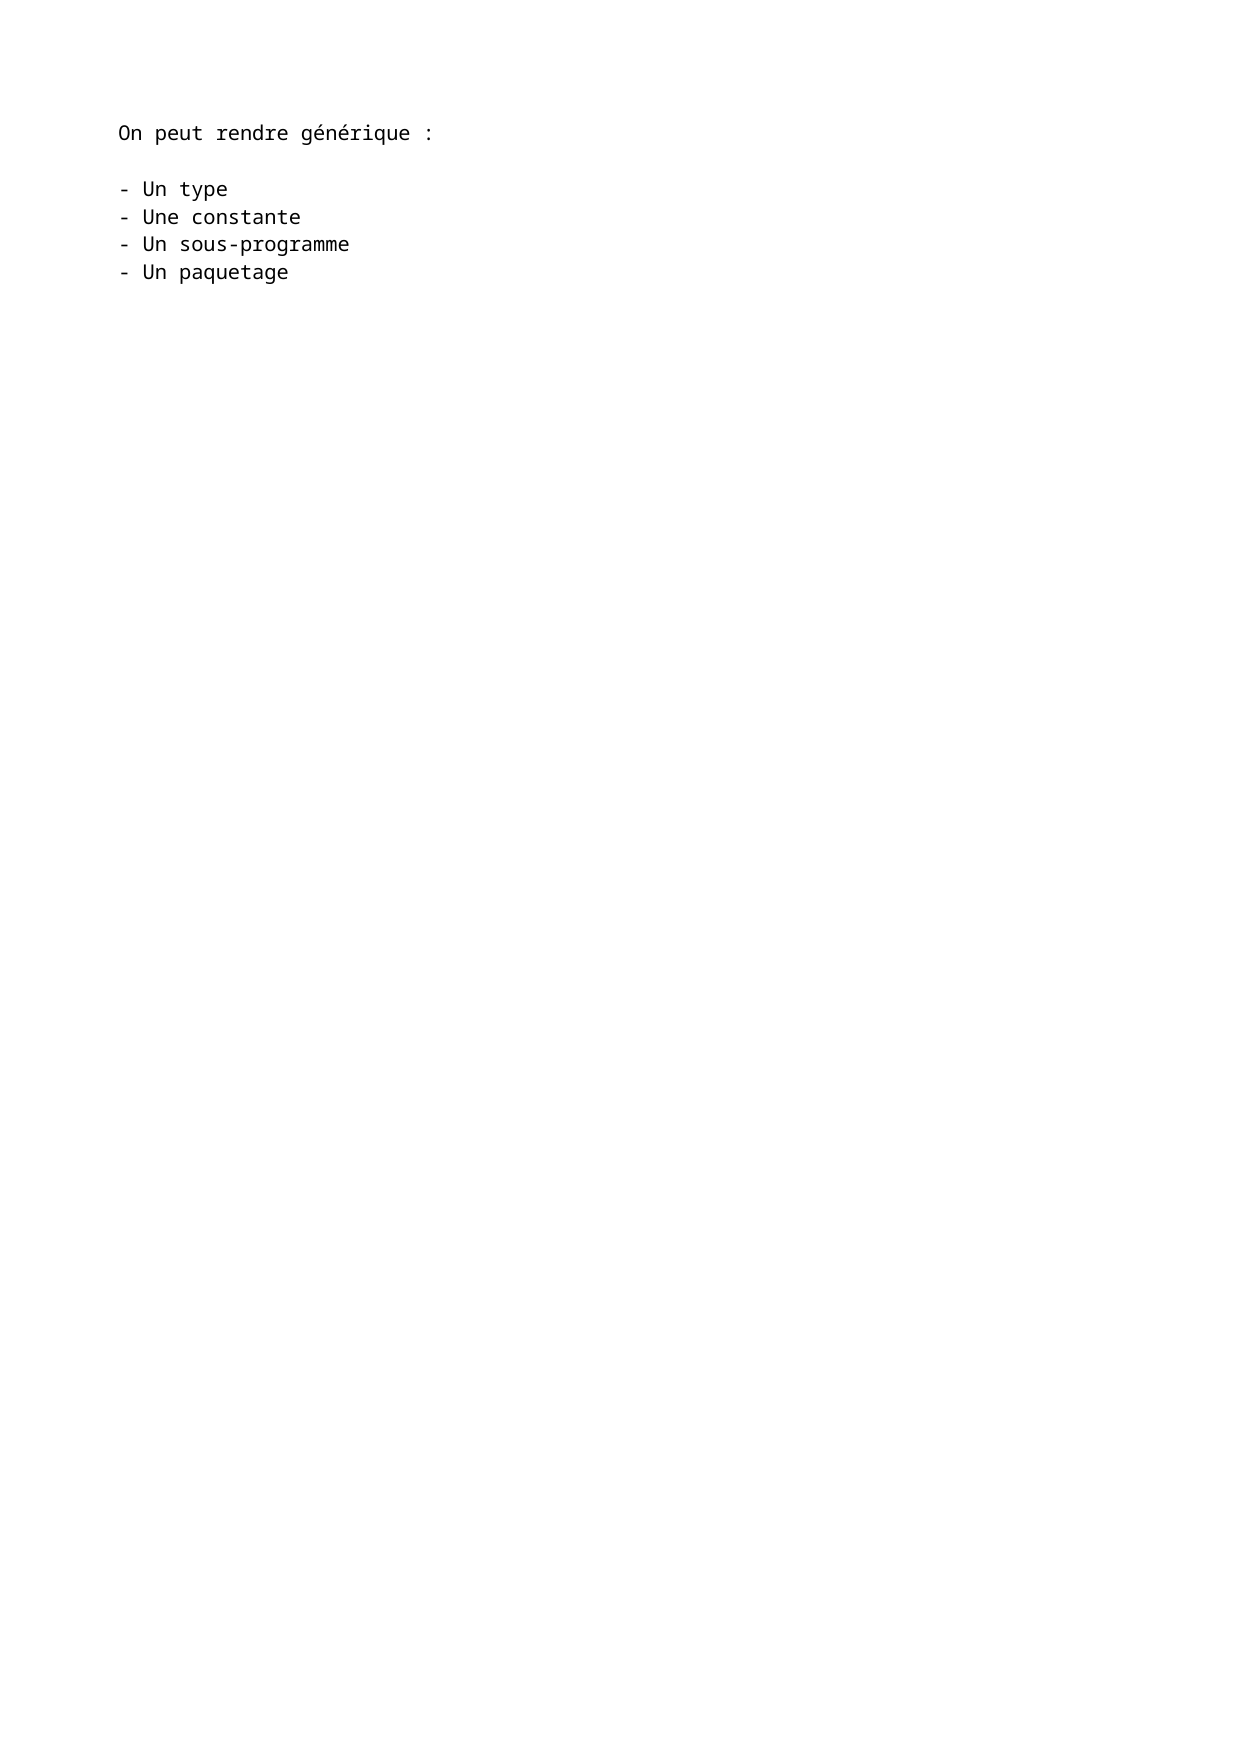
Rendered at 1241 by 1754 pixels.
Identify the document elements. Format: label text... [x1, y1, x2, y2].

text - Un type [118, 174, 1122, 202]
text - Un paquetage [118, 258, 1122, 285]
text On peut rendre générique : [118, 118, 1122, 146]
text - Un sous-programme [118, 230, 1122, 258]
text - Une constante [118, 202, 1122, 230]
